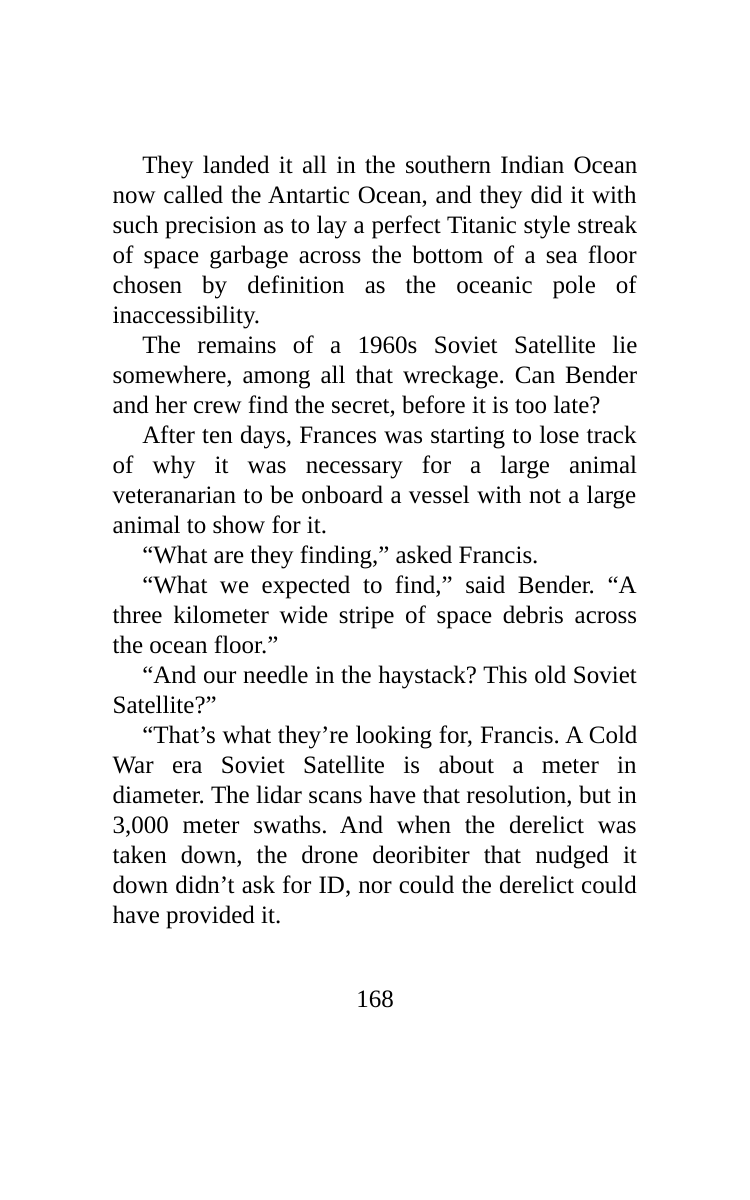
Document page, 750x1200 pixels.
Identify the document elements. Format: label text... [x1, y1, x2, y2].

text “What we expected to find,” said Bender. “A three kilometer wide stripe of space debris across the ocean floor.” [112, 570, 637, 660]
text The remains of a 1960s Soviet Satellite lie somewhere, among all that wreckage. Can Bender and her crew find the secret, before it is too late? [112, 330, 637, 420]
text “And our needle in the haystack? This old Soviet Satellite?” [112, 660, 637, 720]
text After ten days, Frances was starting to lose track of why it was necessary for a large animal veteranarian to be onboard a vessel with not a large animal to show for it. [112, 420, 637, 540]
text “That’s what they’re looking for, Francis. A Cold War era Soviet Satellite is about a meter in diameter. The lidar scans have that resolution, but in 3,000 meter swaths. And when the derelict was taken down, the drone deoribiter that nudged it down didn’t ask for ID, nor could the derelict could have provided it. [112, 720, 637, 930]
text They landed it all in the southern Indian Ocean now called the Antartic Ocean, and they did it with such precision as to lay a perfect Titanic style streak of space garbage across the bottom of a sea floor chosen by definition as the oceanic pole of inaccessibility. [112, 150, 637, 330]
text “What are they finding,” asked Francis. [112, 540, 637, 570]
